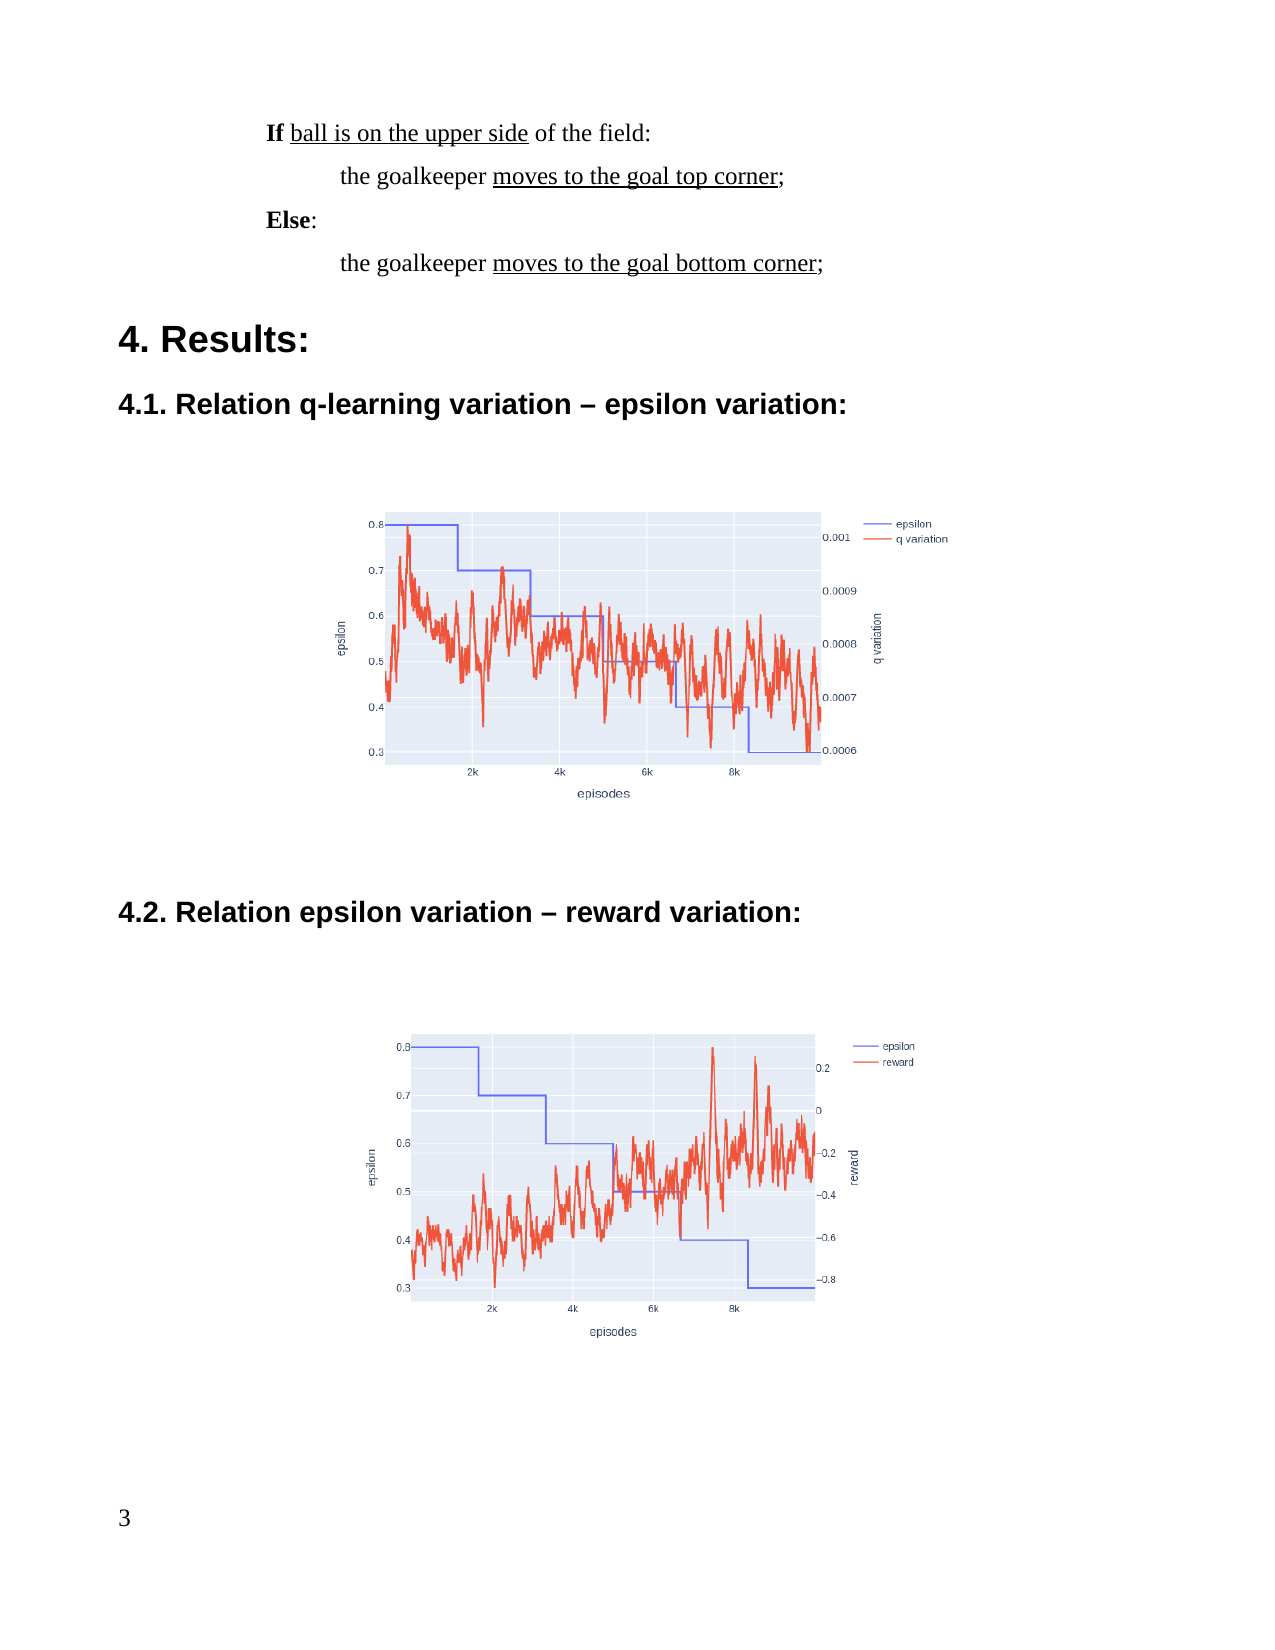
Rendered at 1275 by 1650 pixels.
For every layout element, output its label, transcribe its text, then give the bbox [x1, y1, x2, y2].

subtitle 4.2. Relation epsilon variation – reward variation: [118, 894, 1157, 928]
text If ball is on the upper side of the field: [118, 118, 1157, 147]
subtitle 4. Results: [118, 316, 1157, 360]
subtitle 4.1. Relation q-learning variation – epsilon variation: [118, 387, 1157, 421]
picture [344, 950, 930, 1368]
text the goalkeeper moves to the goal top corner; [118, 161, 1157, 190]
text the goalkeeper moves to the goal bottom corner; [118, 248, 1157, 277]
picture [310, 433, 965, 828]
text Else: [118, 205, 1157, 233]
